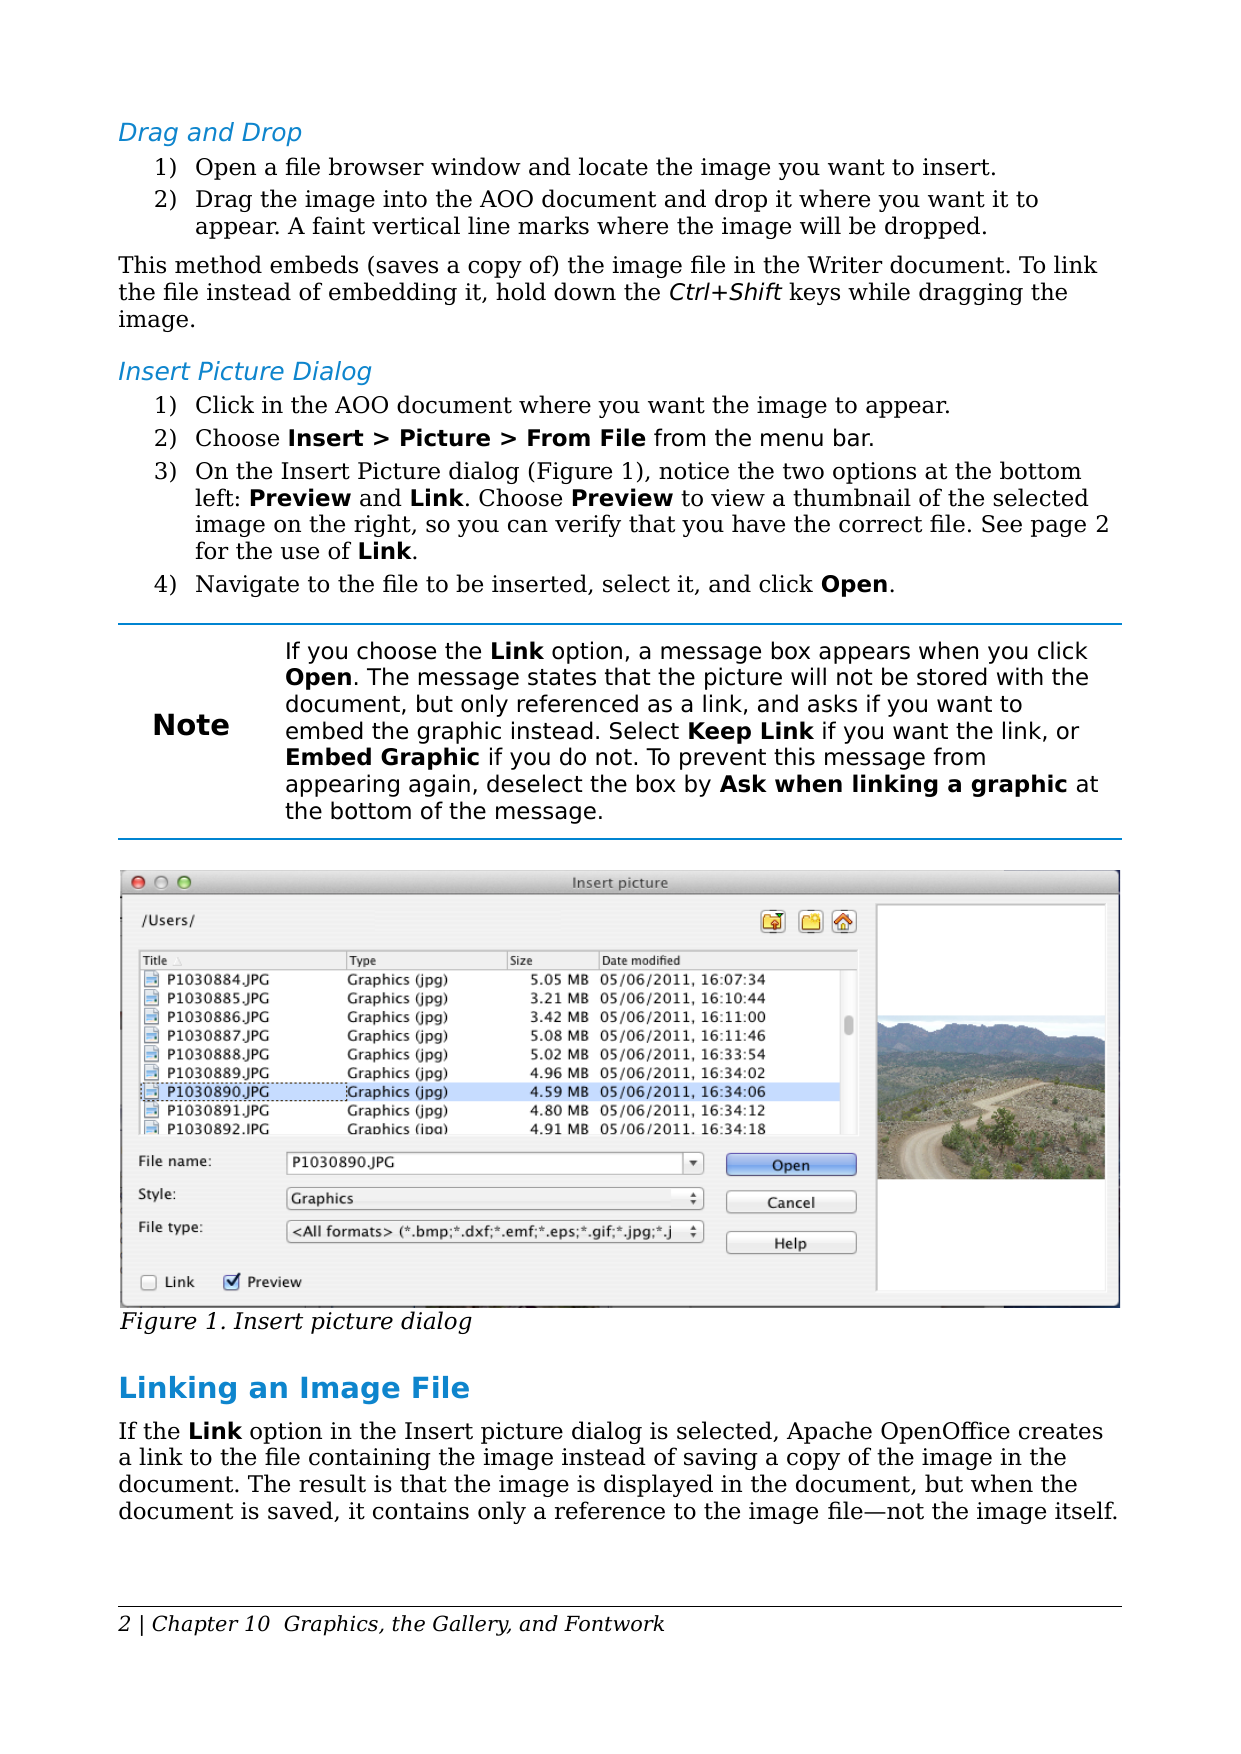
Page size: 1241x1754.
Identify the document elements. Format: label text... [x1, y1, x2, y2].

list Open a file browser window and locate the image you want to insert. [177, 154, 1122, 180]
table_header If you choose the Link option, a message box appears when you click Open. The message states that the picture will not be stored with the document, but only referenced as a link, and asks if you want to embed the graphic instead. Select Keep Link if you want the link, or Embed Graphic if you do not. To prevent this message from appearing again, deselect the box by Ask when linking a graphic at the bottom of the message. [264, 625, 1122, 837]
text If the Link option in the Insert picture dialog is selected, Apache OpenOffice creates a link to the file containing the image instead of saving a copy of the image in the document. The result is that the image is displayed in the document, but when the document is saved, it contains only a reference to the image file—not the image itself. [118, 1418, 1122, 1524]
list Choose Insert > Picture > From File from the menu bar. [177, 425, 1122, 452]
list On the Insert Picture dialog (Figure 1), notice the two options at the bottom left: Preview and Link. Choose Preview to view a thumbnail of the selected image on the right, so you can verify that you have the correct file. See page 2 for the use of Link. [177, 458, 1122, 565]
list Drag the image into the AOO document and drop it where you want it to appear. A faint vertical line marks where the image will be dropped. [177, 187, 1122, 240]
text This method embeds (saves a copy of) the image file in the Writer document. To link the file instead of embedding it, hold down the Ctrl+Shift keys while dragging the image. [118, 252, 1122, 332]
list Navigate to the file to be inserted, select it, and click Open. [177, 571, 1122, 598]
text Figure 1. Insert picture dialog [120, 1308, 1120, 1334]
list Click in the AOO document where you want the image to appear. [177, 392, 1122, 419]
table_header Note [118, 625, 263, 837]
subtitle Drag and Drop [118, 118, 1122, 147]
subtitle Linking an Image File [118, 1372, 1122, 1406]
subtitle Insert Picture Dialog [118, 357, 1122, 386]
picture [120, 870, 1121, 1308]
